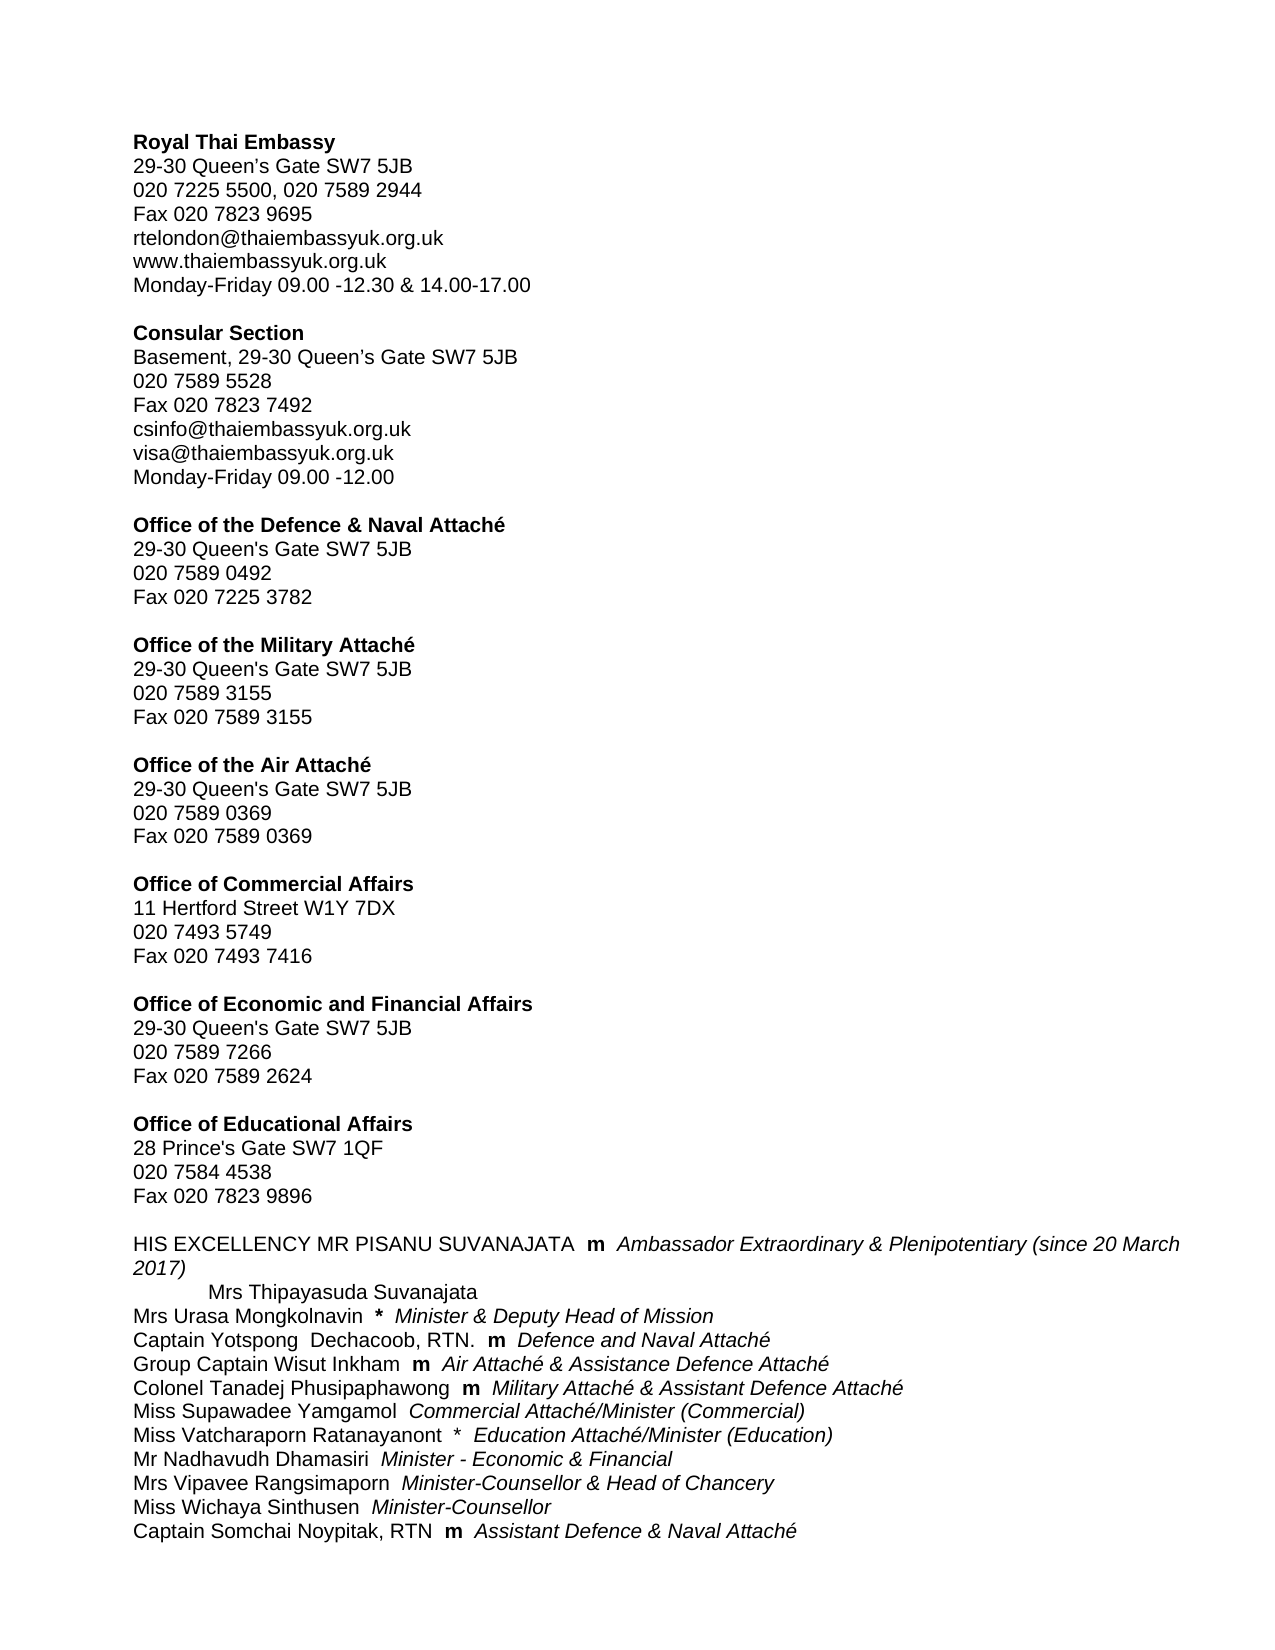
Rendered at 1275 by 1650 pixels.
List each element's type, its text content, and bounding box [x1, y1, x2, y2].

text Fax 020 7225 3782 [133, 585, 1181, 609]
text Captain Somchai Noypitak, RTN m Assistant Defence & Naval Attaché [133, 1519, 1234, 1543]
subtitle Royal Thai Embassy [133, 129, 1181, 153]
text Captain Yotspong Dechacoob, RTN. m Defence and Naval Attaché [133, 1327, 1181, 1351]
text 11 Hertford Street W1Y 7DX [133, 896, 1181, 920]
text Fax 020 7589 0369 [133, 824, 1181, 848]
text Fax 020 7493 7416 [133, 944, 1181, 968]
text Monday-Friday 09.00 -12.30 & 14.00-17.00 [133, 273, 1181, 297]
text Basement, 29-30 Queen’s Gate SW7 5JB [133, 345, 1181, 369]
text HIS EXCELLENCY MR PISANU SUVANAJATA m Ambassador Extraordinary & Plenipotentiary (since 20 March 2017) [133, 1232, 1216, 1279]
text 020 7493 5749 [133, 920, 1181, 944]
text Monday-Friday 09.00 -12.00 [133, 465, 1181, 489]
text Mrs Vipavee Rangsimaporn Minister-Counsellor & Head of Chancery [133, 1471, 1234, 1495]
text 020 7584 4538 [133, 1160, 1181, 1184]
text 020 7225 5500, 020 7589 2944 [133, 177, 1181, 201]
subtitle Office of the Military Attaché [133, 633, 1181, 657]
text Mrs Urasa Mongkolnavin * Minister & Deputy Head of Mission [133, 1303, 1181, 1327]
text Office of Commercial Affairs [133, 872, 1181, 896]
text Miss Vatcharaporn Ratanayanont * Education Attaché/Minister (Education) [133, 1423, 1234, 1447]
text Colonel Tanadej Phusipaphawong m Military Attaché & Assistant Defence Attaché [133, 1375, 1234, 1399]
text 28 Prince's Gate SW7 1QF [133, 1136, 1181, 1160]
text Fax 020 7823 9896 [133, 1184, 1181, 1208]
text csinfo@thaiembassyuk.org.uk [133, 417, 1181, 441]
text Office of Economic and Financial Affairs [133, 992, 1181, 1016]
text Fax 020 7823 9695 [133, 201, 1181, 225]
text Miss Supawadee Yamgamol Commercial Attaché/Minister (Commercial) [133, 1399, 1225, 1423]
text rtelondon@thaiembassyuk.org.uk [133, 225, 1181, 249]
text 020 7589 0369 [133, 800, 1181, 824]
text Fax 020 7823 7492 [133, 393, 1181, 417]
text 020 7589 3155 [133, 681, 1181, 704]
text www.thaiembassyuk.org.uk [133, 249, 1181, 273]
text Fax 020 7589 2624 [133, 1064, 1181, 1088]
text 29-30 Queen's Gate SW7 5JB [133, 1016, 1181, 1040]
text 020 7589 5528 [133, 369, 1181, 393]
text 29-30 Queen's Gate SW7 5JB [133, 776, 1181, 800]
text 29-30 Queen’s Gate SW7 5JB [133, 153, 1181, 177]
text Group Captain Wisut Inkham m Air Attaché & Assistance Defence Attaché [133, 1351, 1234, 1375]
subtitle Office of the Air Attaché [133, 752, 1181, 776]
text 29-30 Queen's Gate SW7 5JB [133, 537, 1181, 561]
text 29-30 Queen's Gate SW7 5JB [133, 657, 1181, 681]
subtitle Office of the Defence & Naval Attaché [133, 513, 1181, 537]
text 020 7589 0492 [133, 561, 1181, 585]
text Fax 020 7589 3155 [133, 704, 1181, 728]
text 020 7589 7266 [133, 1040, 1181, 1064]
text Mr Nadhavudh Dhamasiri Minister - Economic & Financial [133, 1447, 1234, 1471]
subtitle Consular Section [133, 321, 1181, 345]
text visa@thaiembassyuk.org.uk [133, 441, 1181, 465]
text Miss Wichaya Sinthusen Minister-Counsellor [133, 1495, 1234, 1519]
text Office of Educational Affairs [133, 1112, 1181, 1136]
text Mrs Thipayasuda Suvanajata [133, 1279, 1216, 1303]
